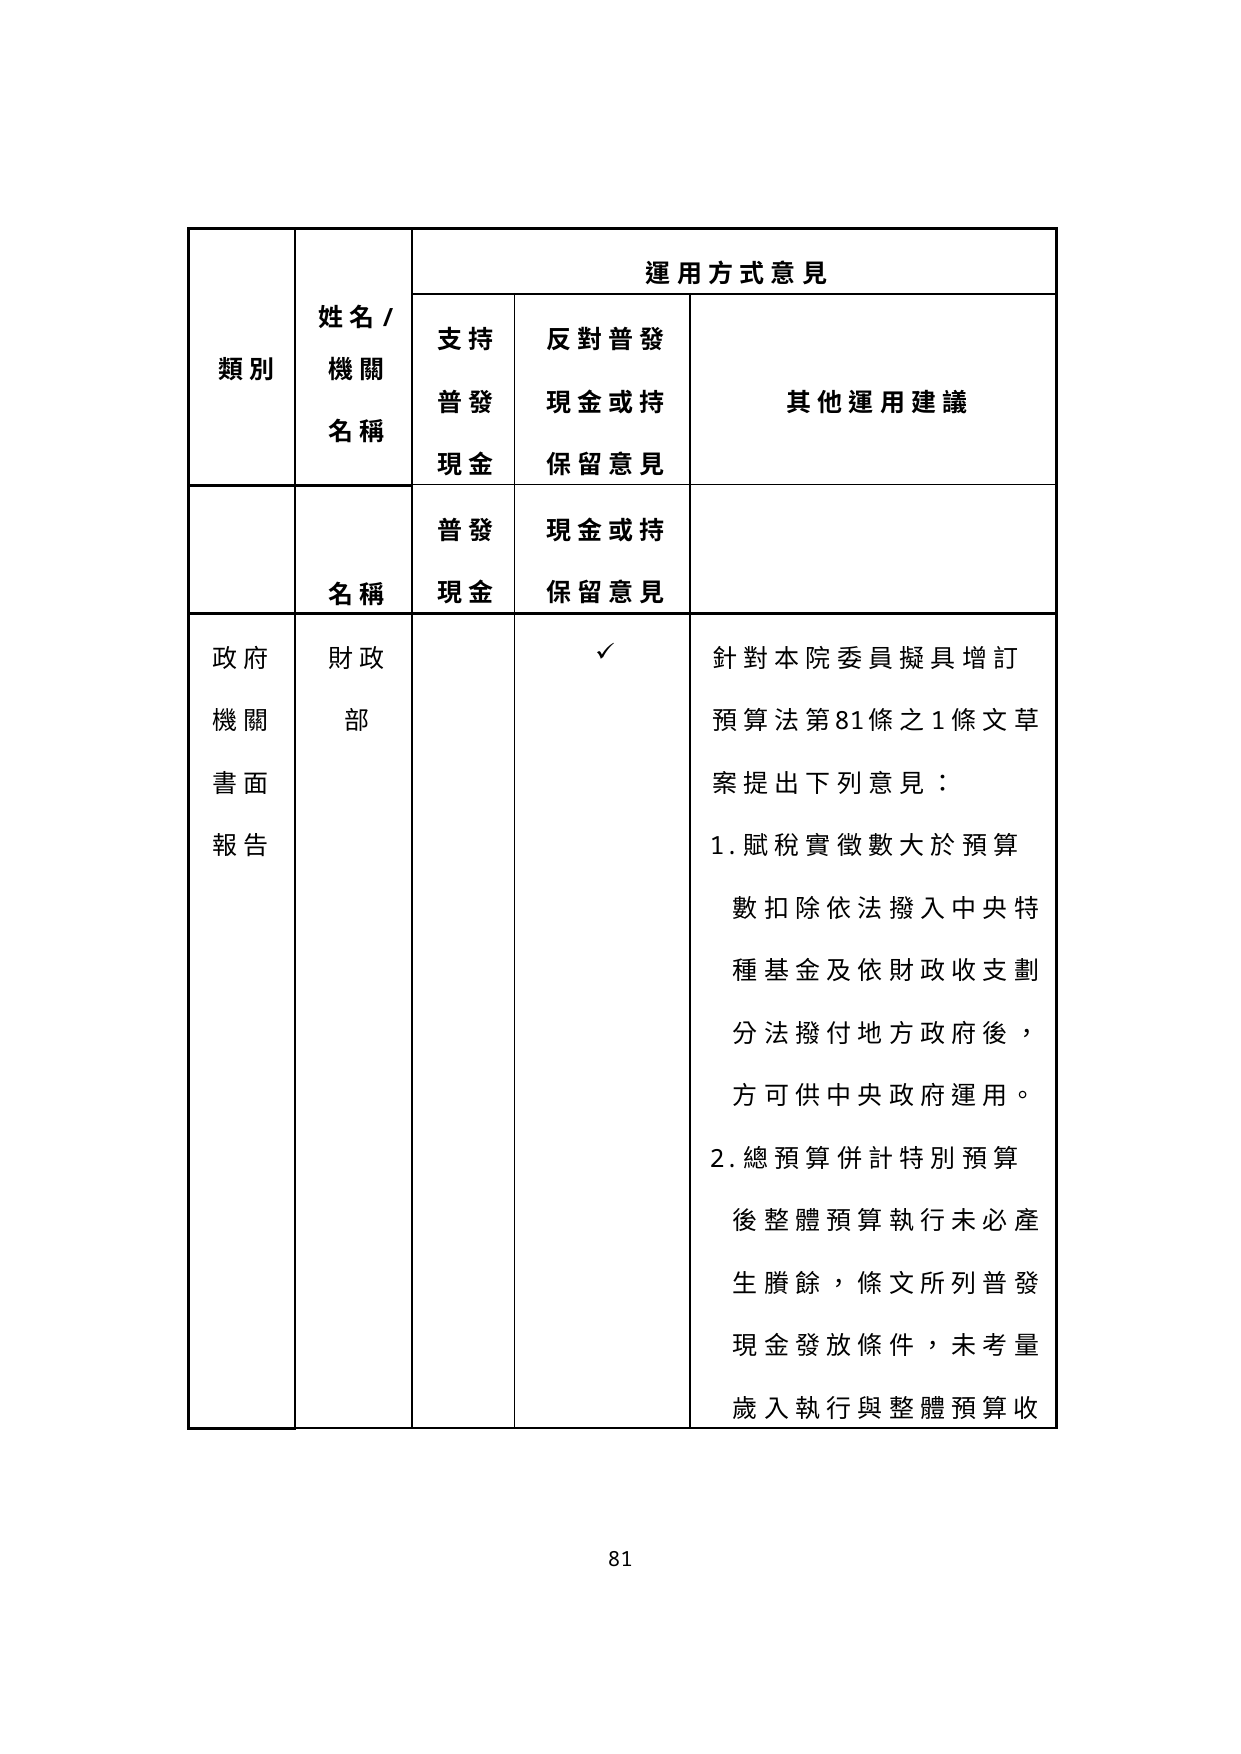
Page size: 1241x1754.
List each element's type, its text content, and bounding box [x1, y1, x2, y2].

table_header 類別 [190, 230, 294, 483]
table_header 運用方式意見 [413, 230, 1055, 293]
table_cell 普發現金 [413, 485, 514, 612]
table_cell [413, 615, 514, 1427]
table_cell [691, 485, 1055, 612]
table_header 姓名/機關名稱 [296, 230, 411, 483]
table_cell 現金或持保留意見 [515, 485, 689, 612]
table_cell 支持普發現金 [413, 295, 514, 483]
table_cell 其他運用建議 [691, 295, 1055, 483]
table_cell 名稱 [296, 487, 411, 612]
table_cell  [515, 615, 689, 1427]
table_cell 政府機關書面報告 [190, 615, 294, 1427]
table_cell 反對普發現金或持保留意見 [515, 295, 689, 483]
table_cell 針對本院委員擬具增訂預算法第81條之1條文草案提出下列意見： 1.賦稅實徵數大於預算數扣除依法撥入中央特種基金及依財政收支劃分法撥付地方政府後，方可供中央政府運用。 2.總預算併計特別預算後整體預算執行未必產生賸餘，條文所列普發現金發放條件，未考量歲入執行與整體預算收 [691, 615, 1055, 1427]
table_cell [190, 487, 294, 612]
table_cell 財政部 [296, 615, 411, 1427]
